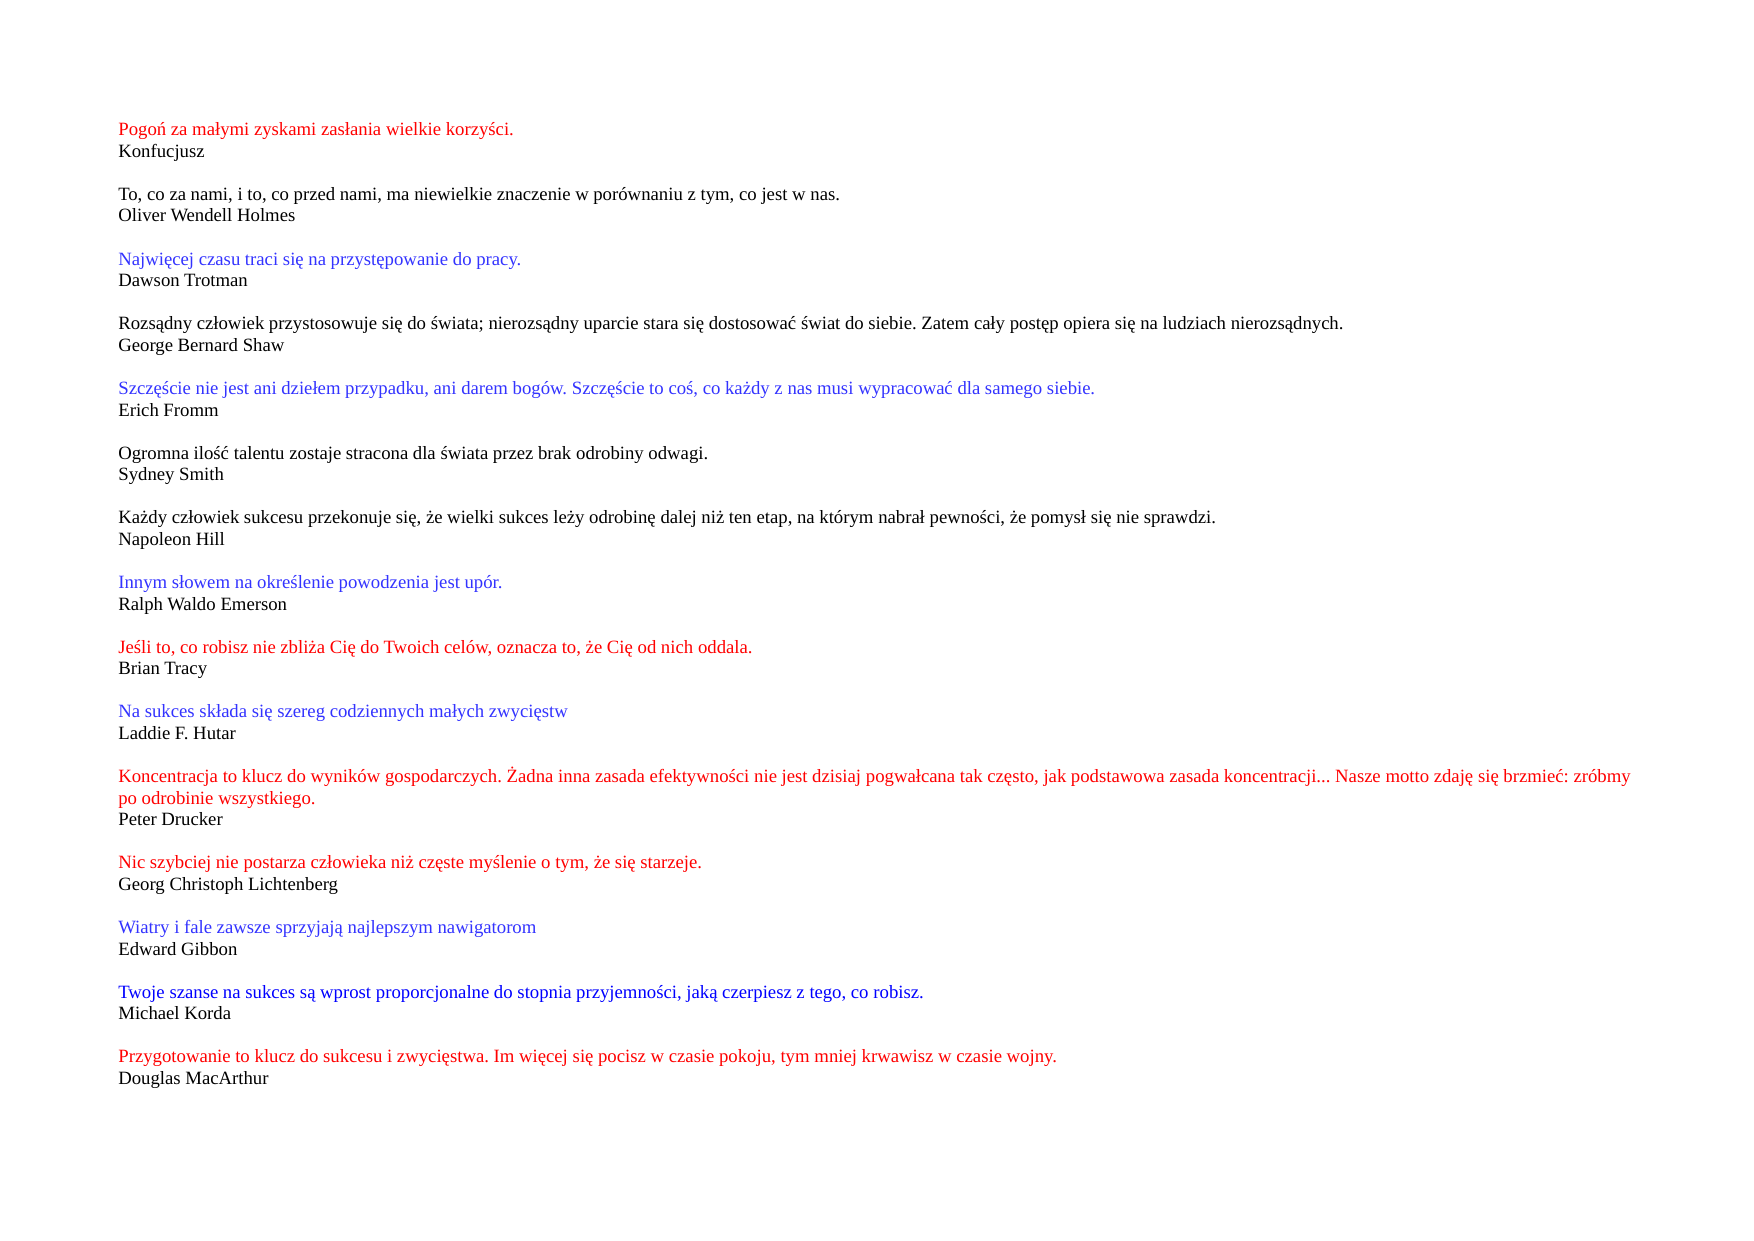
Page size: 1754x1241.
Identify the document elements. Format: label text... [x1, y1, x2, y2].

text Najwięcej czasu traci się na przystępowanie do pracy. [118, 247, 1636, 269]
text Nic szybciej nie postarza człowieka niż częste myślenie o tym, że się starzeje. [118, 851, 1636, 873]
text Szczęście nie jest ani dziełem przypadku, ani darem bogów. Szczęście to coś, co każdy z nas musi wypracować dla samego siebie. [118, 377, 1636, 398]
text Laddie F. Hutar [118, 722, 1636, 743]
text Pogoń za małymi zyskami zasłania wielkie korzyści. [118, 118, 1636, 140]
text Na sukces składa się szereg codziennych małych zwycięstw [118, 700, 1636, 722]
text To, co za nami, i to, co przed nami, ma niewielkie znaczenie w porównaniu z tym, co jest w nas. [118, 183, 1636, 204]
text Koncentracja to klucz do wyników gospodarczych. Żadna inna zasada efektywności nie jest dzisiaj pogwałcana tak często, jak podstawowa zasada koncentracji... Nasze motto zdaję się brzmieć: zróbmy po odrobinie wszystkiego. [118, 765, 1636, 808]
text Innym słowem na określenie powodzenia jest upór. [118, 571, 1636, 592]
text Jeśli to, co robisz nie zbliża Cię do Twoich celów, oznacza to, że Cię od nich oddala. [118, 636, 1636, 657]
text Oliver Wendell Holmes [118, 204, 1636, 226]
text Ralph Waldo Emerson [118, 592, 1636, 614]
text Peter Drucker [118, 808, 1636, 830]
text Sydney Smith [118, 463, 1636, 485]
text George Bernard Shaw [118, 334, 1636, 355]
text Douglas MacArthur [118, 1067, 1636, 1088]
text Przygotowanie to klucz do sukcesu i zwycięstwa. Im więcej się pocisz w czasie pokoju, tym mniej krwawisz w czasie wojny. [118, 1045, 1636, 1067]
text Każdy człowiek sukcesu przekonuje się, że wielki sukces leży odrobinę dalej niż ten etap, na którym nabrał pewności, że pomysł się nie sprawdzi. [118, 506, 1636, 528]
text Georg Christoph Lichtenberg [118, 873, 1636, 894]
text Dawson Trotman [118, 269, 1636, 291]
text Rozsądny człowiek przystosowuje się do świata; nierozsądny uparcie stara się dostosować świat do siebie. Zatem cały postęp opiera się na ludziach nierozsądnych. [118, 312, 1636, 334]
text Ogromna ilość talentu zostaje stracona dla świata przez brak odrobiny odwagi. [118, 442, 1636, 463]
text Edward Gibbon [118, 937, 1636, 959]
text Twoje szanse na sukces są wprost proporcjonalne do stopnia przyjemności, jaką czerpiesz z tego, co robisz. [118, 981, 1636, 1002]
text Napoleon Hill [118, 528, 1636, 549]
text Erich Fromm [118, 398, 1636, 420]
text Wiatry i fale zawsze sprzyjają najlepszym nawigatorom [118, 916, 1636, 937]
text Brian Tracy [118, 657, 1636, 679]
text Michael Korda [118, 1002, 1636, 1024]
text Konfucjusz [118, 140, 1636, 161]
